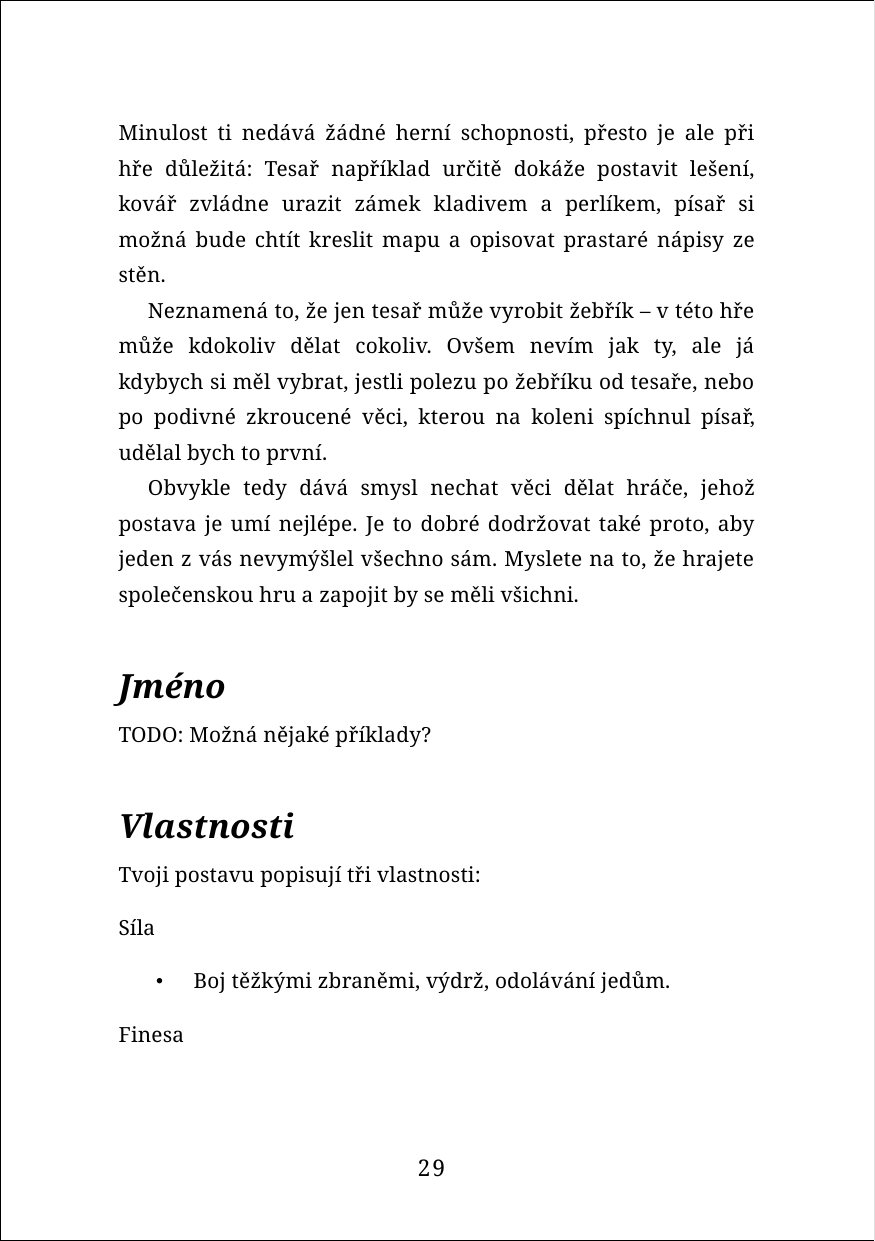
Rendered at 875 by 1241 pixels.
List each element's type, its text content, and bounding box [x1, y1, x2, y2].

subtitle Jméno [118, 663, 756, 708]
text Finesa [118, 1020, 756, 1048]
text Minulost ti nedává žádné herní schopnosti, přesto je ale při hře důležitá: Tesař například určitě dokáže postavit lešení, kovář zvládne urazit zámek kladivem a perlíkem, písař si možná bude chtít kreslit mapu a opisovat prastaré nápisy ze stěn. Neznamená to, že jen tesař může vyrobit žebřík – v této hře může kdokoliv dělat cokoliv. Ovšem nevím jak ty, ale já kdybych si měl vybrat, jestli polezu po žebříku od tesaře, nebo po podivné zkroucené věci, kterou na koleni spíchnul písař, udělal bych to první. Obvykle tedy dává smysl nechat věci dělat hráče, jehož postava je umí nejlépe. Je to dobré dodržovat také proto, aby jeden z vás nevymýšlel všechno sám. Myslete na to, že hrajete společenskou hru a zapojit by se měli všichni. [118, 118, 756, 608]
subtitle Vlastnosti [118, 803, 756, 848]
text TODO: Možná nějaké příklady? [118, 720, 756, 748]
text Tvoji postavu popisují tři vlastnosti: [118, 860, 756, 888]
text Síla [118, 913, 756, 942]
list Boj těžkými zbraněmi, výdrž, odolávání jedům. [156, 966, 756, 995]
